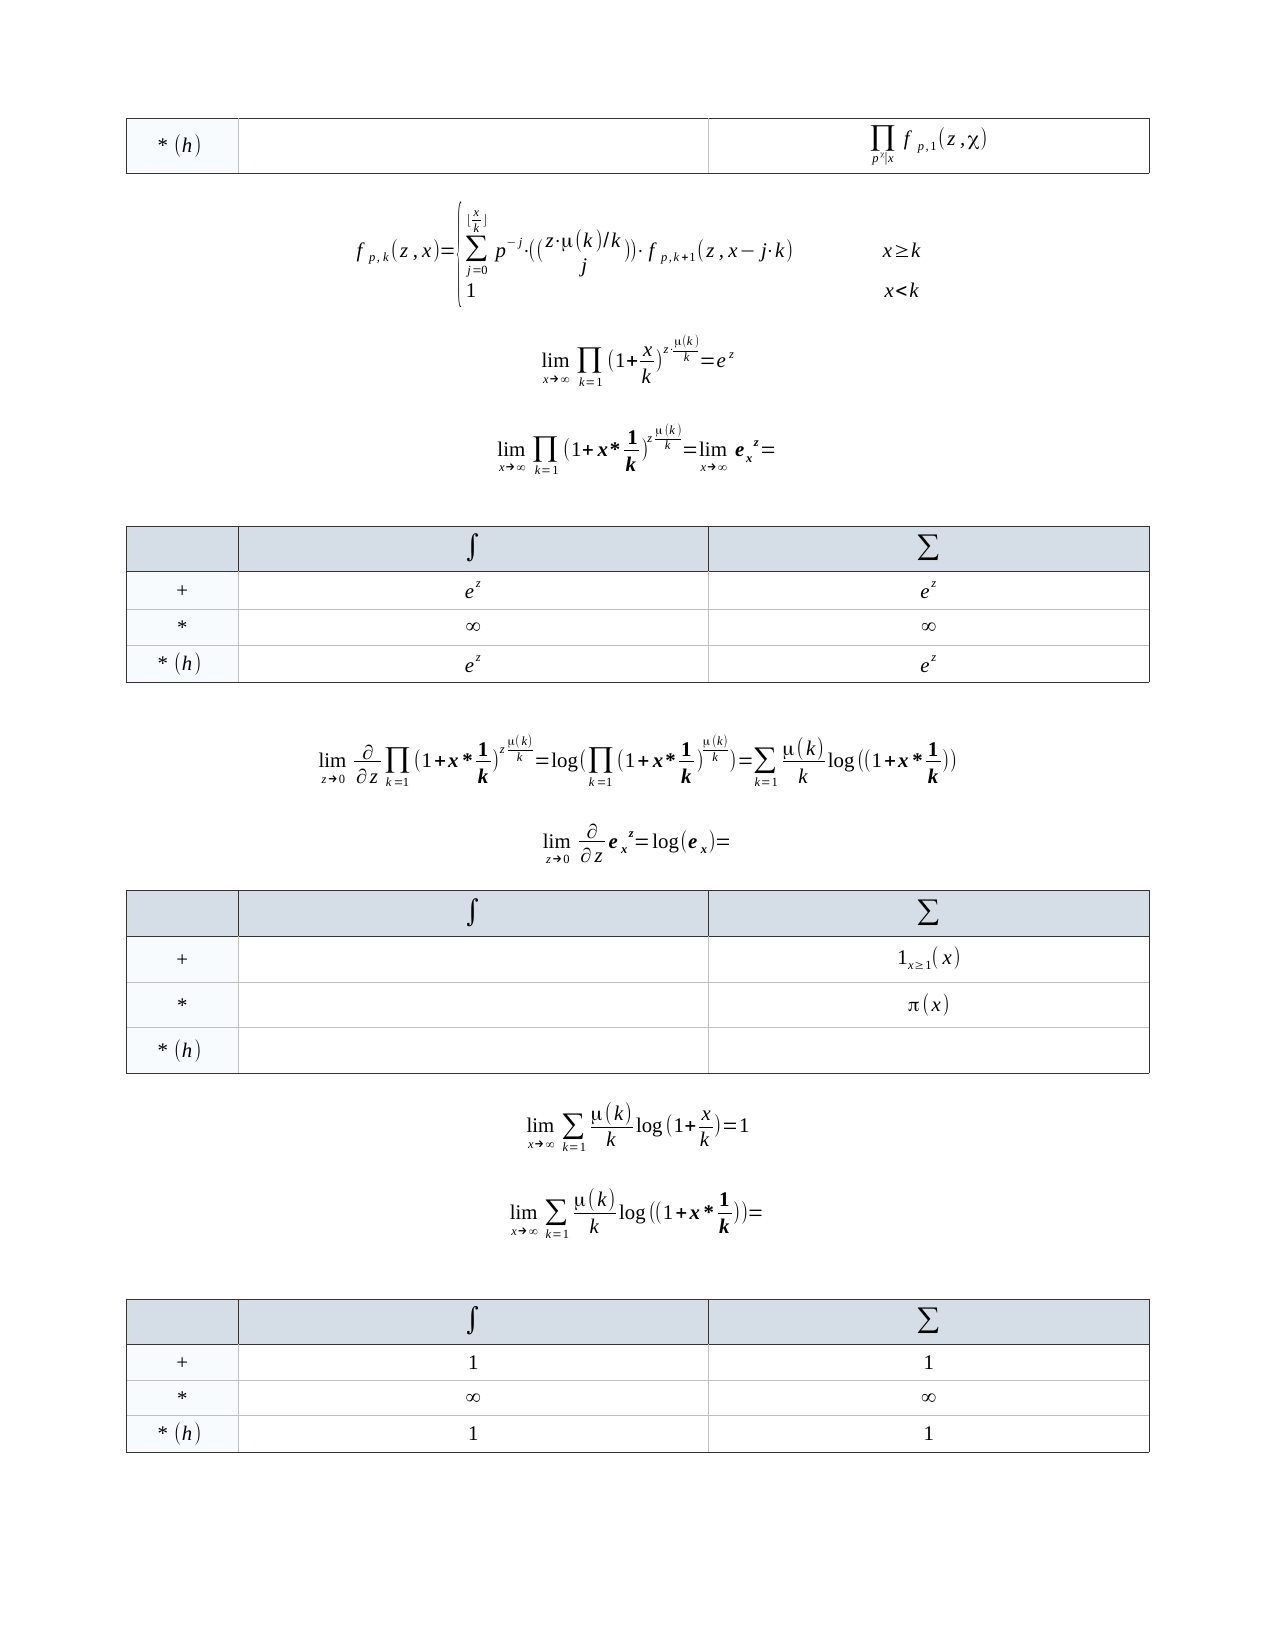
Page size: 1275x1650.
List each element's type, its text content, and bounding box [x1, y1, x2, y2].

table_cell [709, 646, 1149, 682]
table_cell [239, 572, 708, 609]
table_cell + [127, 572, 238, 609]
table_cell [709, 937, 1149, 982]
table_cell [709, 1345, 1149, 1380]
table_header [239, 891, 708, 936]
table_header [709, 1300, 1149, 1344]
table_header [127, 1300, 238, 1344]
table_cell * [127, 983, 238, 1027]
table_cell [239, 119, 708, 172]
table_cell + [127, 937, 238, 982]
table_cell [239, 937, 708, 982]
table_cell [709, 983, 1149, 1027]
table_cell [239, 1028, 708, 1073]
table_cell [239, 1416, 708, 1452]
table_cell [239, 1381, 708, 1415]
table_cell * [127, 1028, 238, 1073]
table_header [239, 1300, 708, 1344]
table_cell [709, 572, 1149, 609]
table_header [709, 527, 1149, 571]
table_cell * [127, 1416, 238, 1452]
table_header [709, 891, 1149, 936]
table_cell [709, 1381, 1149, 1415]
table_cell [709, 1416, 1149, 1452]
table_cell [709, 1028, 1149, 1073]
table_cell * [127, 119, 238, 172]
table_cell * [127, 646, 238, 682]
table_cell [239, 610, 708, 644]
table_cell [709, 119, 1149, 172]
table_header [127, 891, 238, 936]
table_header [127, 527, 238, 571]
table_cell [239, 646, 708, 682]
table_cell [709, 610, 1149, 644]
table_cell * [127, 610, 238, 644]
table_cell + [127, 1345, 238, 1380]
table_cell [239, 1345, 708, 1380]
table_cell * [127, 1381, 238, 1415]
table_cell [239, 983, 708, 1027]
table_header [239, 527, 708, 571]
